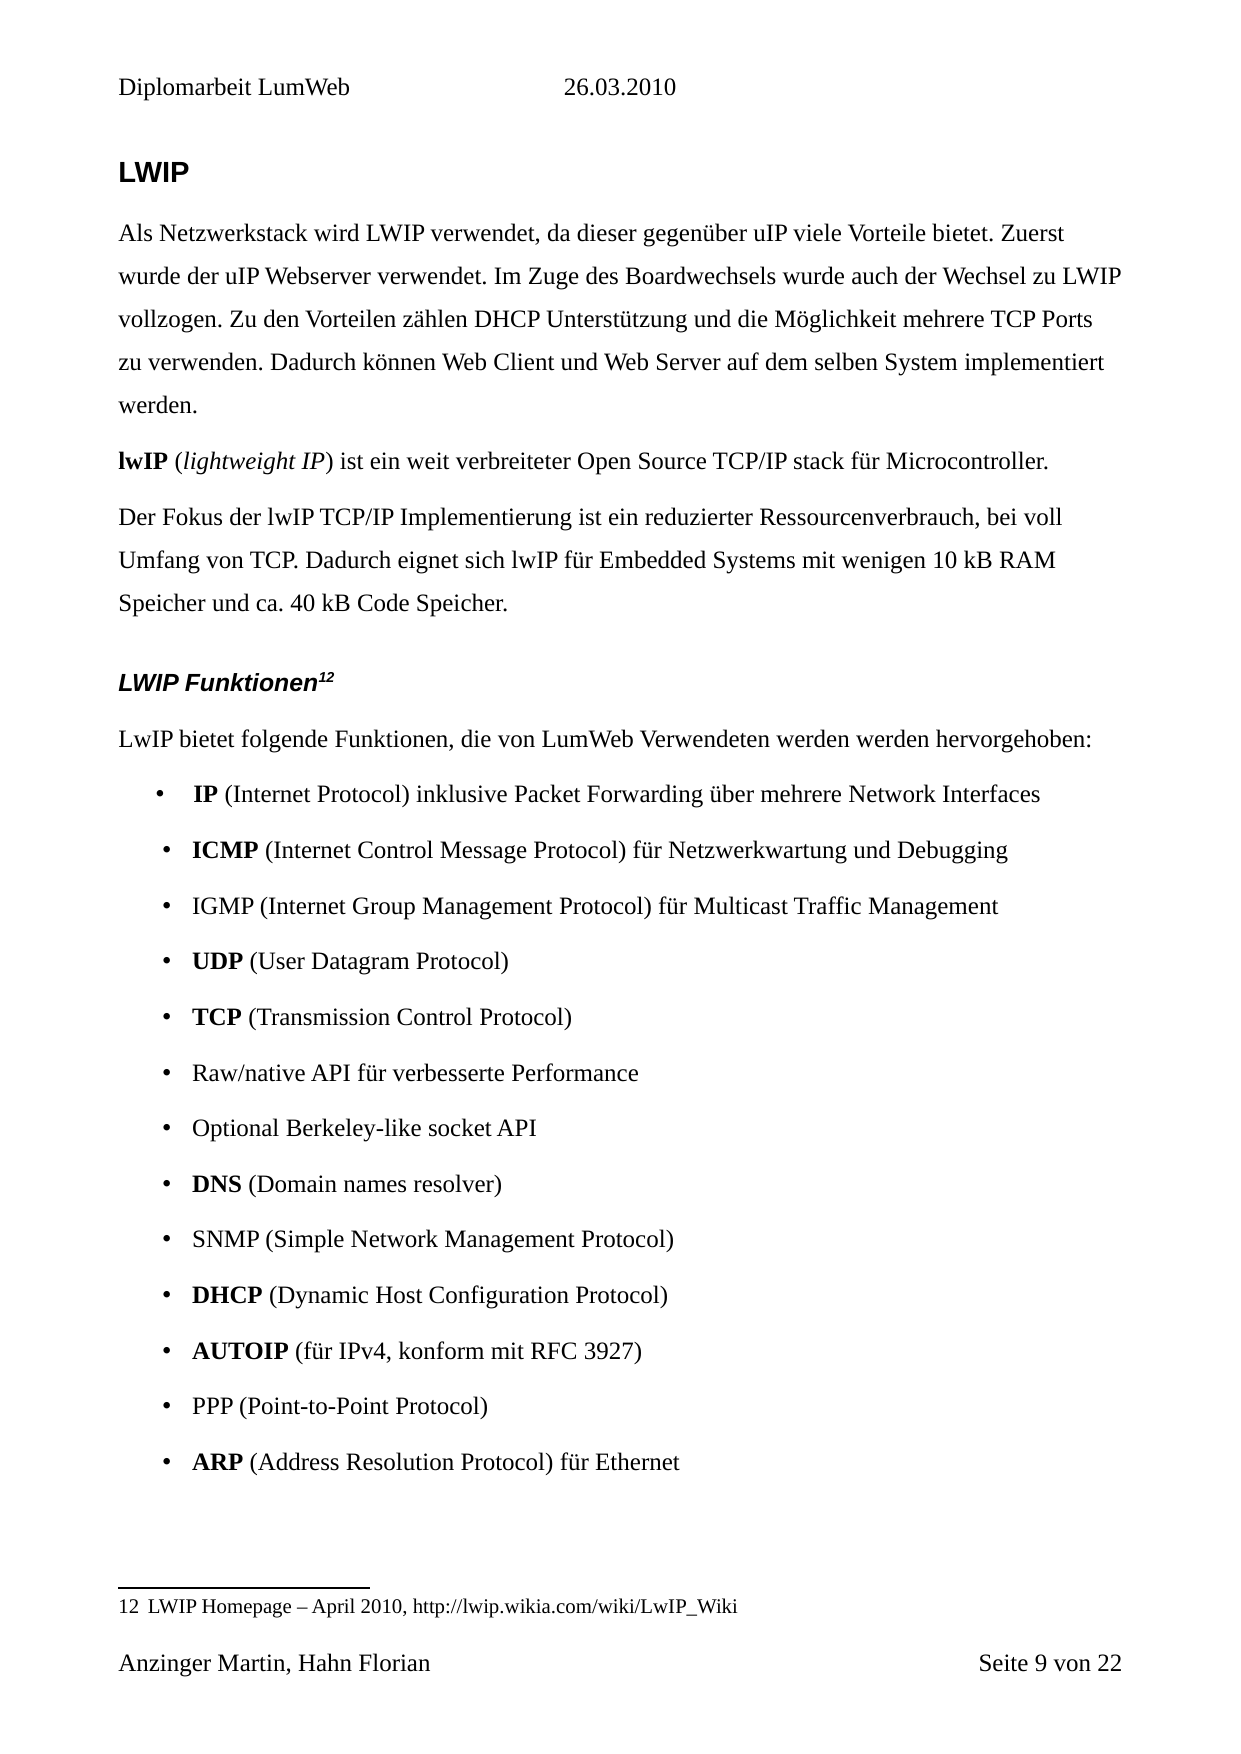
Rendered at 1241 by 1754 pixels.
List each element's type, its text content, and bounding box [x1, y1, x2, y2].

list IP (Internet Protocol) inklusive Packet Forwarding über mehrere Network Interfaces [156, 779, 1122, 808]
list TCP (Transmission Control Protocol) [162, 1002, 1122, 1031]
list SNMP (Simple Network Management Protocol) [162, 1224, 1122, 1253]
text Als Netzwerkstack wird LWIP verwendet, da dieser gegenüber uIP viele Vorteile bietet. Zuerst wurde der uIP Webserver verwendet. Im Zuge des Boardwechsels wurde auch der Wechsel zu LWIP vollzogen. Zu den Vorteilen zählen DHCP Unterstützung und die Möglichkeit mehrere TCP Ports zu verwenden. Dadurch können Web Client und Web Server auf dem selben System implementiert werden. [118, 218, 1122, 419]
text LWIP Homepage – April 2010, http://lwip.wikia.com/wiki/LwIP_Wiki [118, 1594, 1122, 1618]
list DNS (Domain names resolver) [162, 1169, 1122, 1198]
list UDP (User Datagram Protocol) [162, 946, 1122, 975]
text LwIP bietet folgende Funktionen, die von LumWeb Verwendeten werden werden hervorgehoben: [118, 724, 1122, 753]
list ARP (Address Resolution Protocol) für Ethernet [162, 1447, 1122, 1476]
subtitle LWIP [118, 155, 1122, 189]
subtitle LWIP Funktionen [118, 668, 1122, 697]
list ICMP (Internet Control Message Protocol) für Netzwerkwartung und Debugging [162, 835, 1122, 864]
list Optional Berkeley-like socket API [162, 1113, 1122, 1142]
list Raw/native API für verbesserte Performance [162, 1058, 1122, 1086]
list PPP (Point-to-Point Protocol) [162, 1391, 1122, 1420]
list DHCP (Dynamic Host Configuration Protocol) [162, 1280, 1122, 1309]
list IGMP (Internet Group Management Protocol) für Multicast Traffic Management [162, 891, 1122, 919]
list AUTOIP (für IPv4, konform mit RFC 3927) [162, 1336, 1122, 1364]
text Der Fokus der lwIP TCP/IP Implementierung ist ein reduzierter Ressourcenverbrauch, bei voll Umfang von TCP. Dadurch eignet sich lwIP für Embedded Systems mit wenigen 10 kB RAM Speicher und ca. 40 kB Code Speicher. [118, 502, 1122, 617]
text lwIP (lightweight IP) ist ein weit verbreiteter Open Source TCP/IP stack für Microcontroller. [118, 446, 1122, 475]
